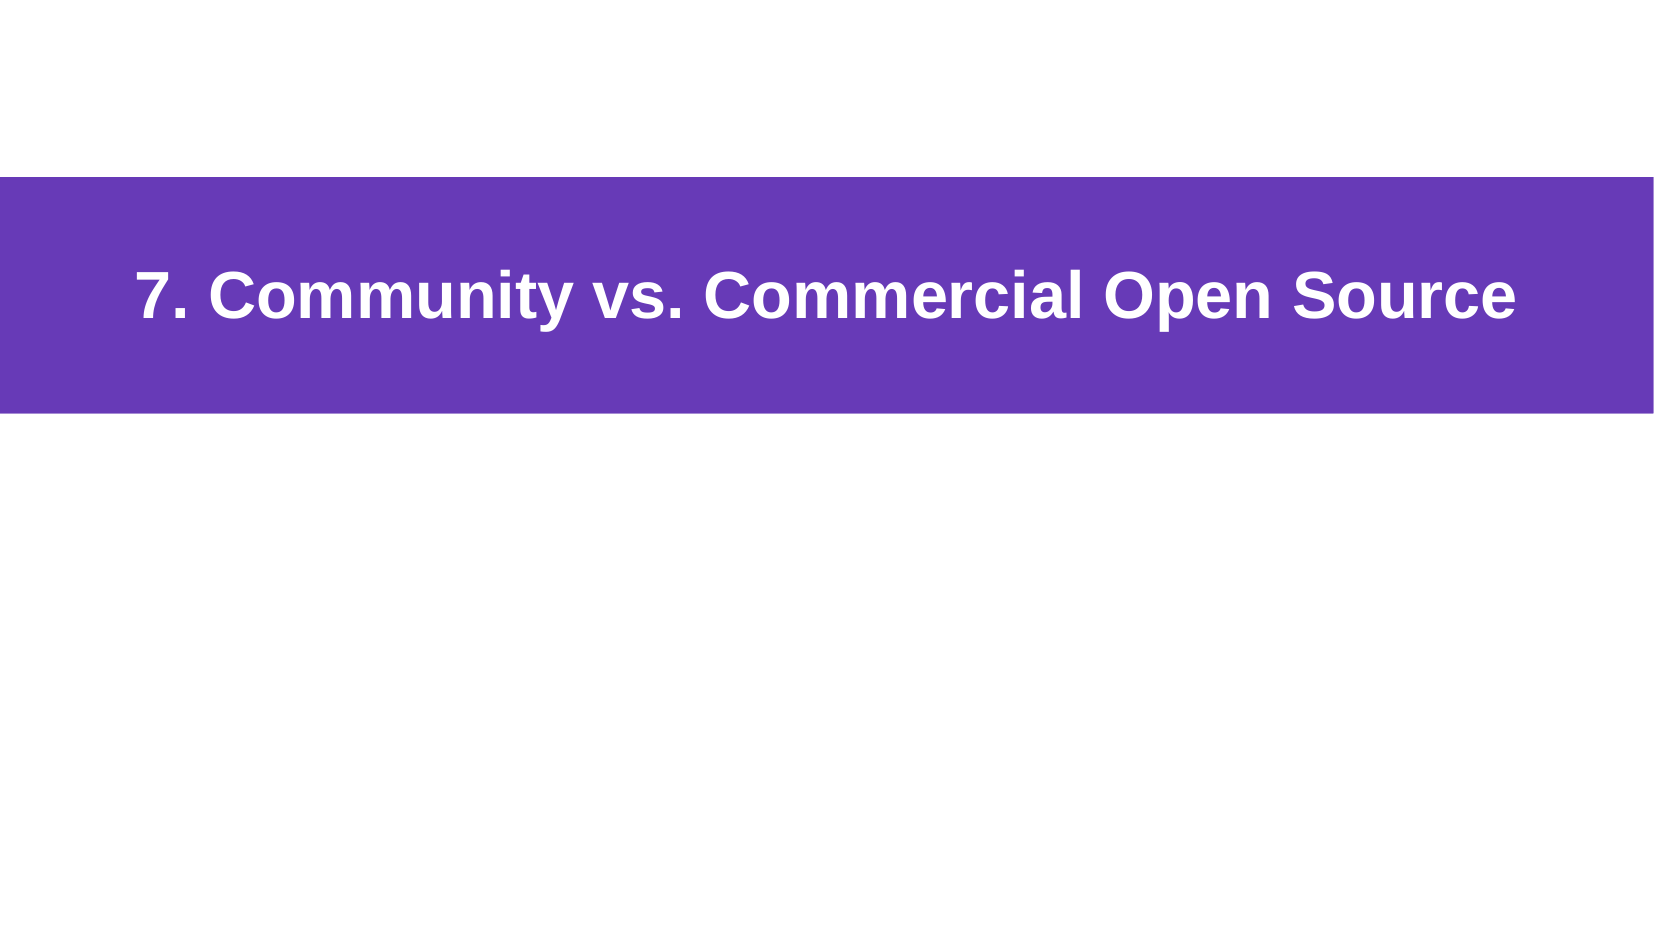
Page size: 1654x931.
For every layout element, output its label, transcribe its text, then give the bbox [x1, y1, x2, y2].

title 7. Community vs. Commercial Open Source [0, 177, 1654, 414]
